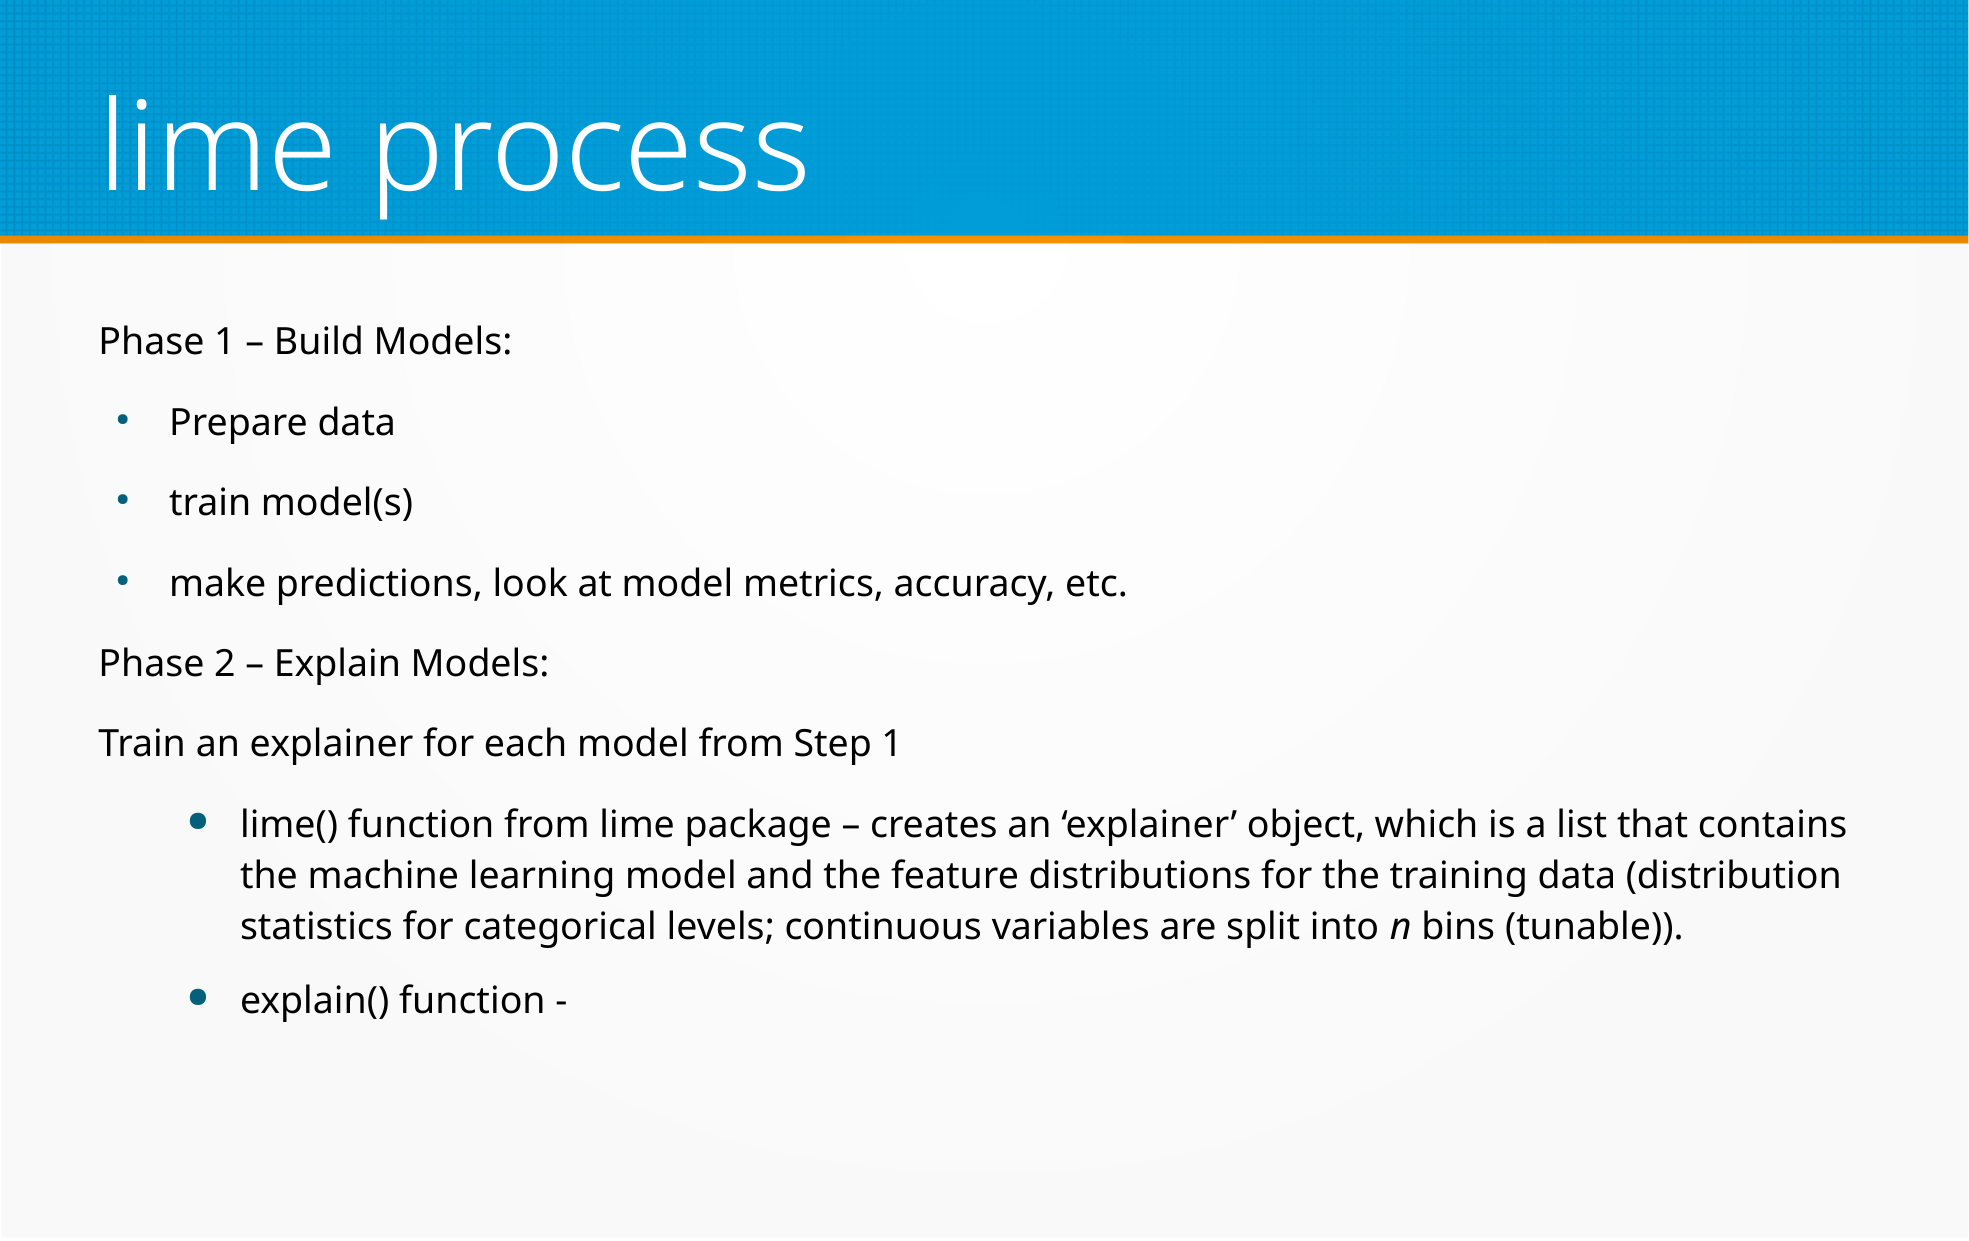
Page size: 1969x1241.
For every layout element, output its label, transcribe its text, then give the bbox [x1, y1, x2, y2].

picture [0, 236, 1969, 1241]
title lime process [98, 19, 1870, 227]
list Phase 1 – Build Models: Prepare data train model(s) make predictions, look at model metrics, accuracy, etc. Phase 2 – Explain Models: Train an explainer for each model from Step 1 lime() function from lime package – creates an ‘explainer’ object, which is a list that contains the machine learning model and the feature distributions for the training data (distribution statistics for categorical levels; continuous variables are split into n bins (tunable)). explain() function - [98, 315, 1861, 1081]
